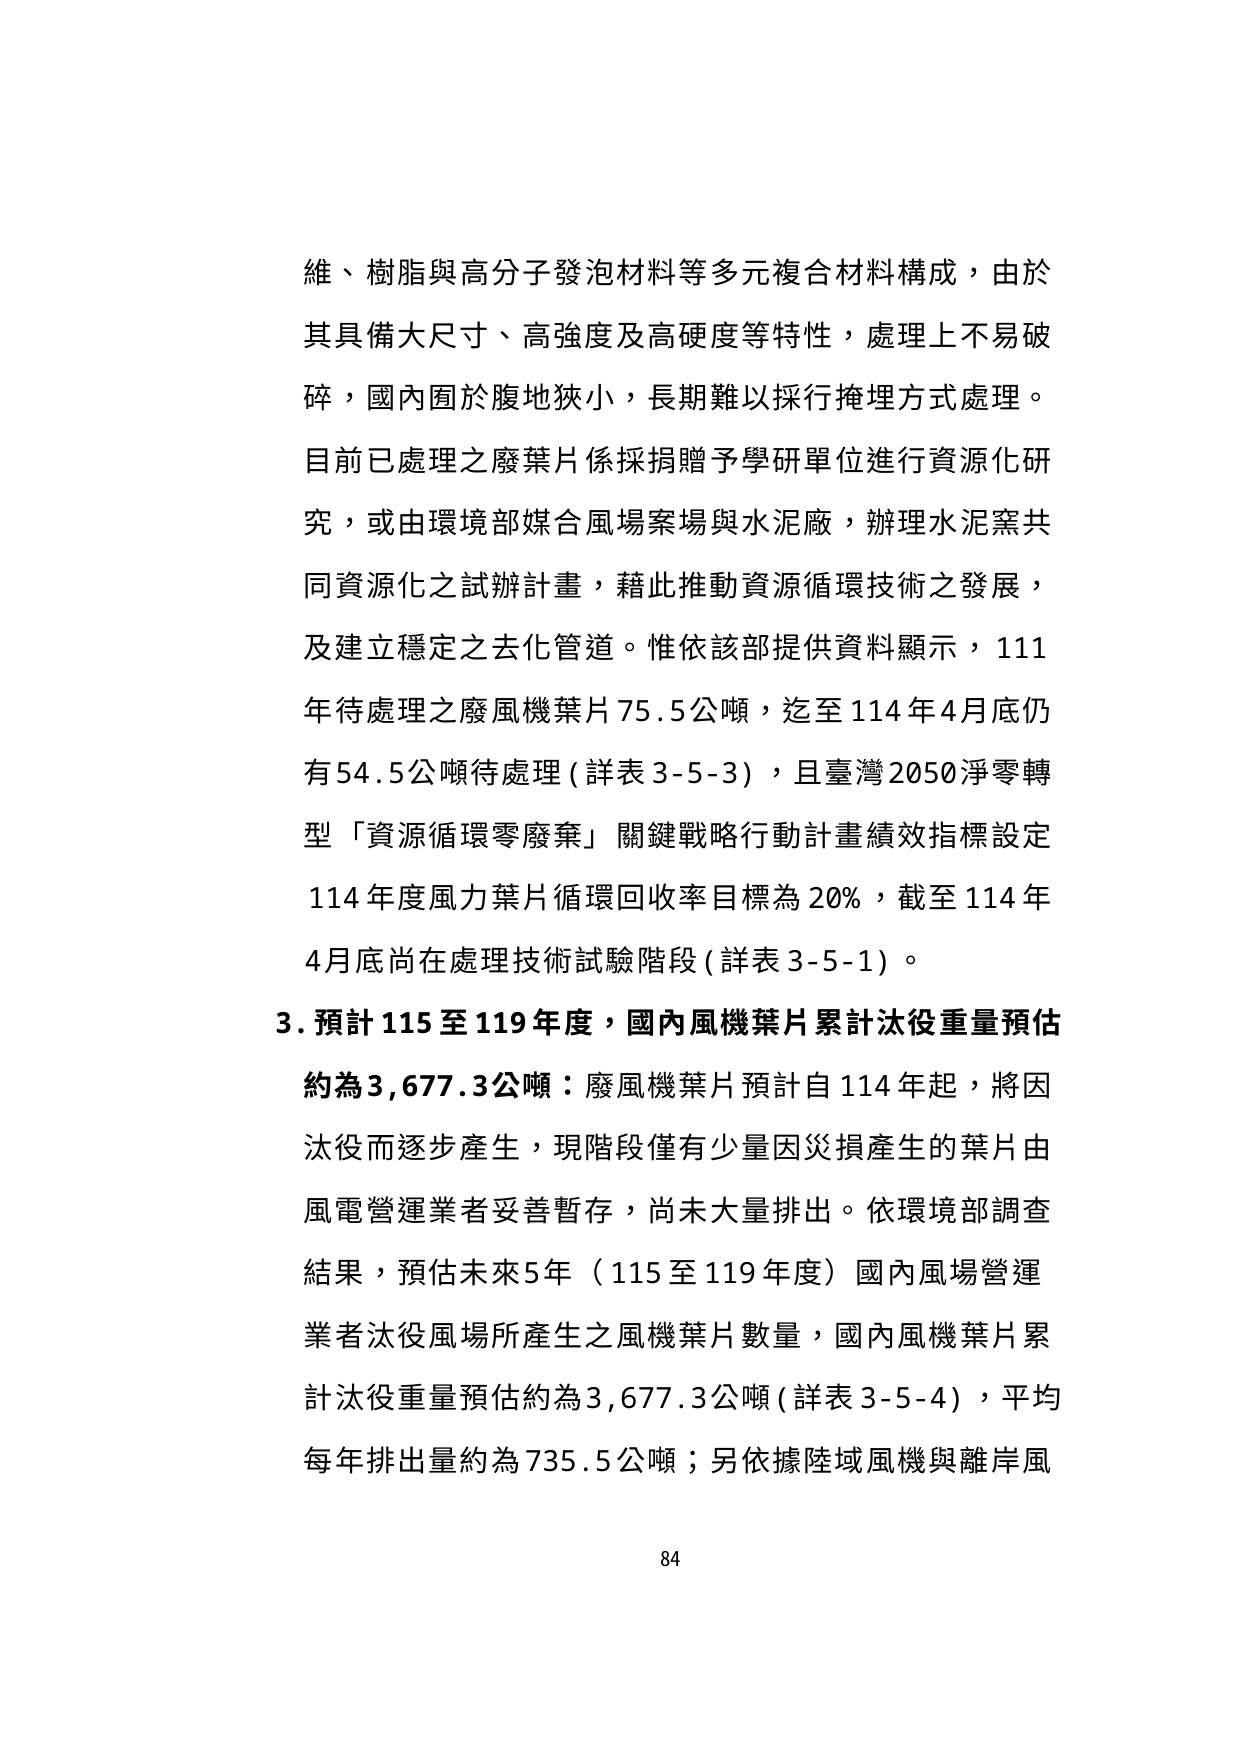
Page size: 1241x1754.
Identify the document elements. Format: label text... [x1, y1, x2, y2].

text 3.預計115至119年度，國內風機葉片累計汰役重量預估約為3,677.3公噸：廢風機葉片預計自114年起，將因汰役而逐步產生，現階段僅有少量因災損產生的葉片由風電營運業者妥善暫存，尚未大量排出。依環境部調查結果，預估未來5年（115至119年度）國內風場營運業者汰役風場所產生之風機葉片數量，國內風機葉片累計汰役重量預估約為3,677.3公噸(詳表3-5-4)，平均每年排出量約為735.5公噸；另依據陸域風機與離岸風 [266, 979, 1063, 1479]
text 維、樹脂與高分子發泡材料等多元複合材料構成，由於其具備大尺寸、高強度及高硬度等特性，處理上不易破碎，國內囿於腹地狹小，長期難以採行掩埋方式處理。目前已處理之廢葉片係採捐贈予學研單位進行資源化研究，或由環境部媒合風場案場與水泥廠，辦理水泥窯共同資源化之試辦計畫，藉此推動資源循環技術之發展，及建立穩定之去化管道。惟依該部提供資料顯示，111年待處理之廢風機葉片75.5公噸，迄至114年4月底仍有54.5公噸待處理(詳表3-5-3)，且臺灣2050淨零轉型「資源循環零廢棄」關鍵戰略行動計畫績效指標設定114年度風力葉片循環回收率目標為20%，截至114年4月底尚在處理技術試驗階段(詳表3-5-1)。 [266, 229, 1063, 979]
